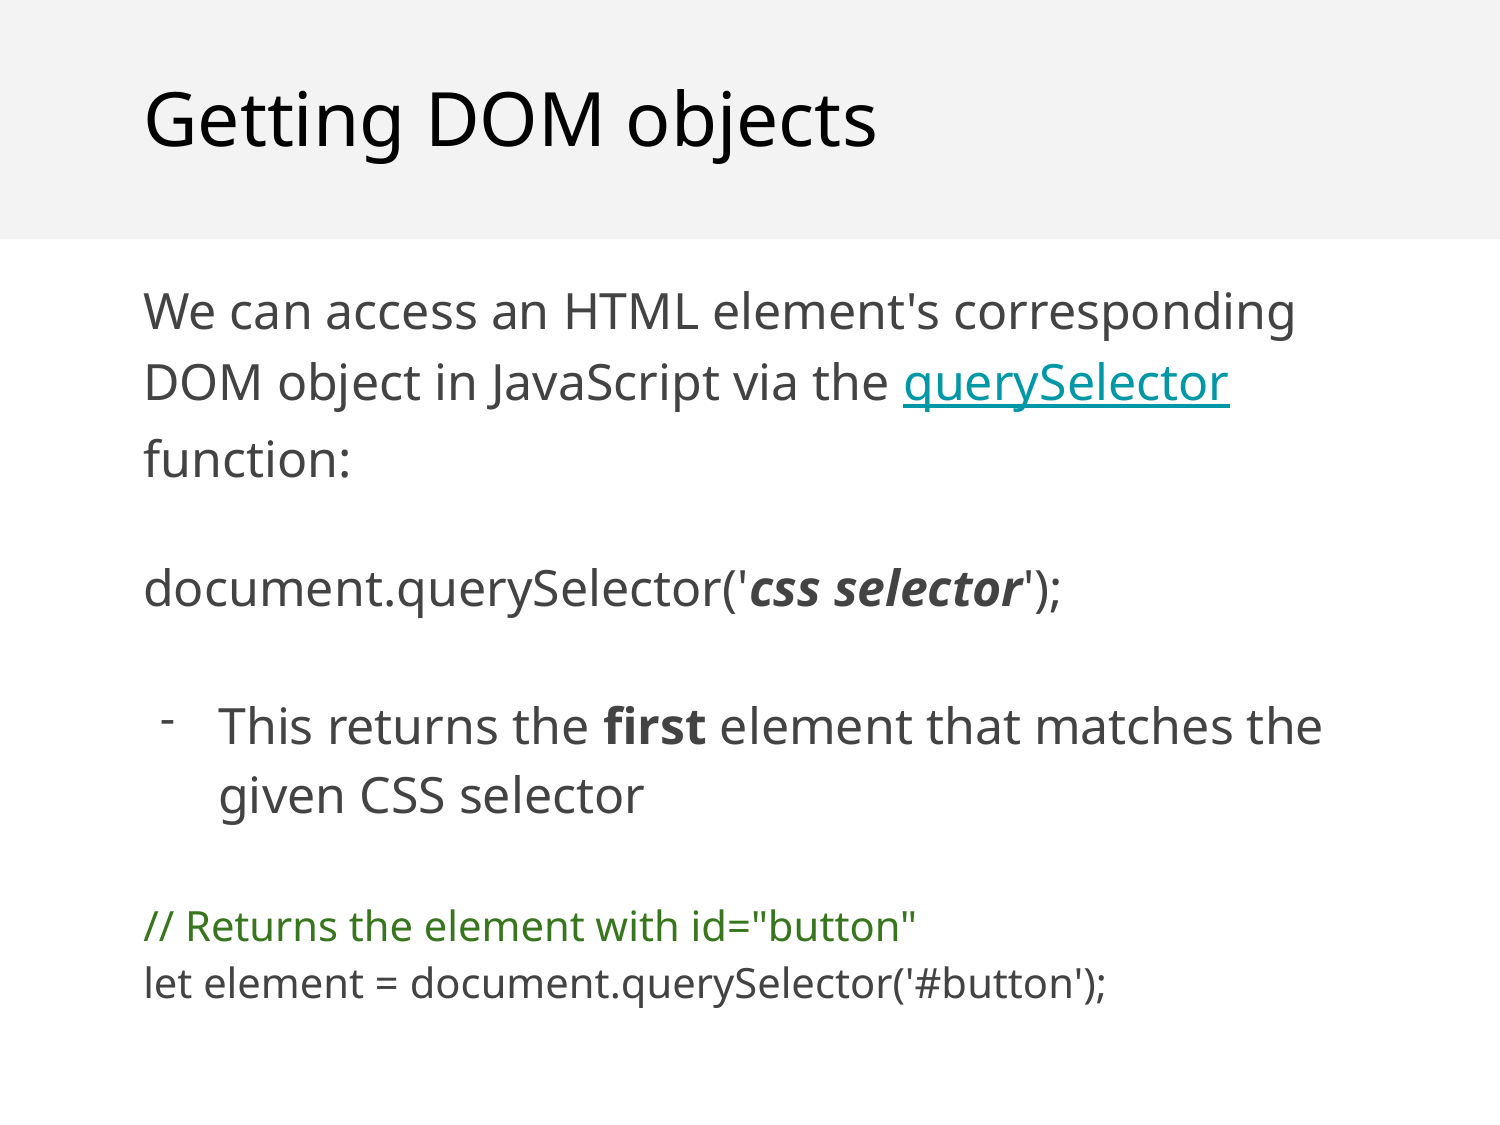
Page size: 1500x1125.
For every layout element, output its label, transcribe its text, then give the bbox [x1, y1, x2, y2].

title Getting DOM objects [128, 56, 1372, 183]
list We can access an HTML element's corresponding DOM object in JavaScript via the querySelector function: document.querySelector('css selector'); This returns the first element that matches the given CSS selector // Returns the element with id="button" let element = document.querySelector('#button'); [128, 255, 1372, 1017]
